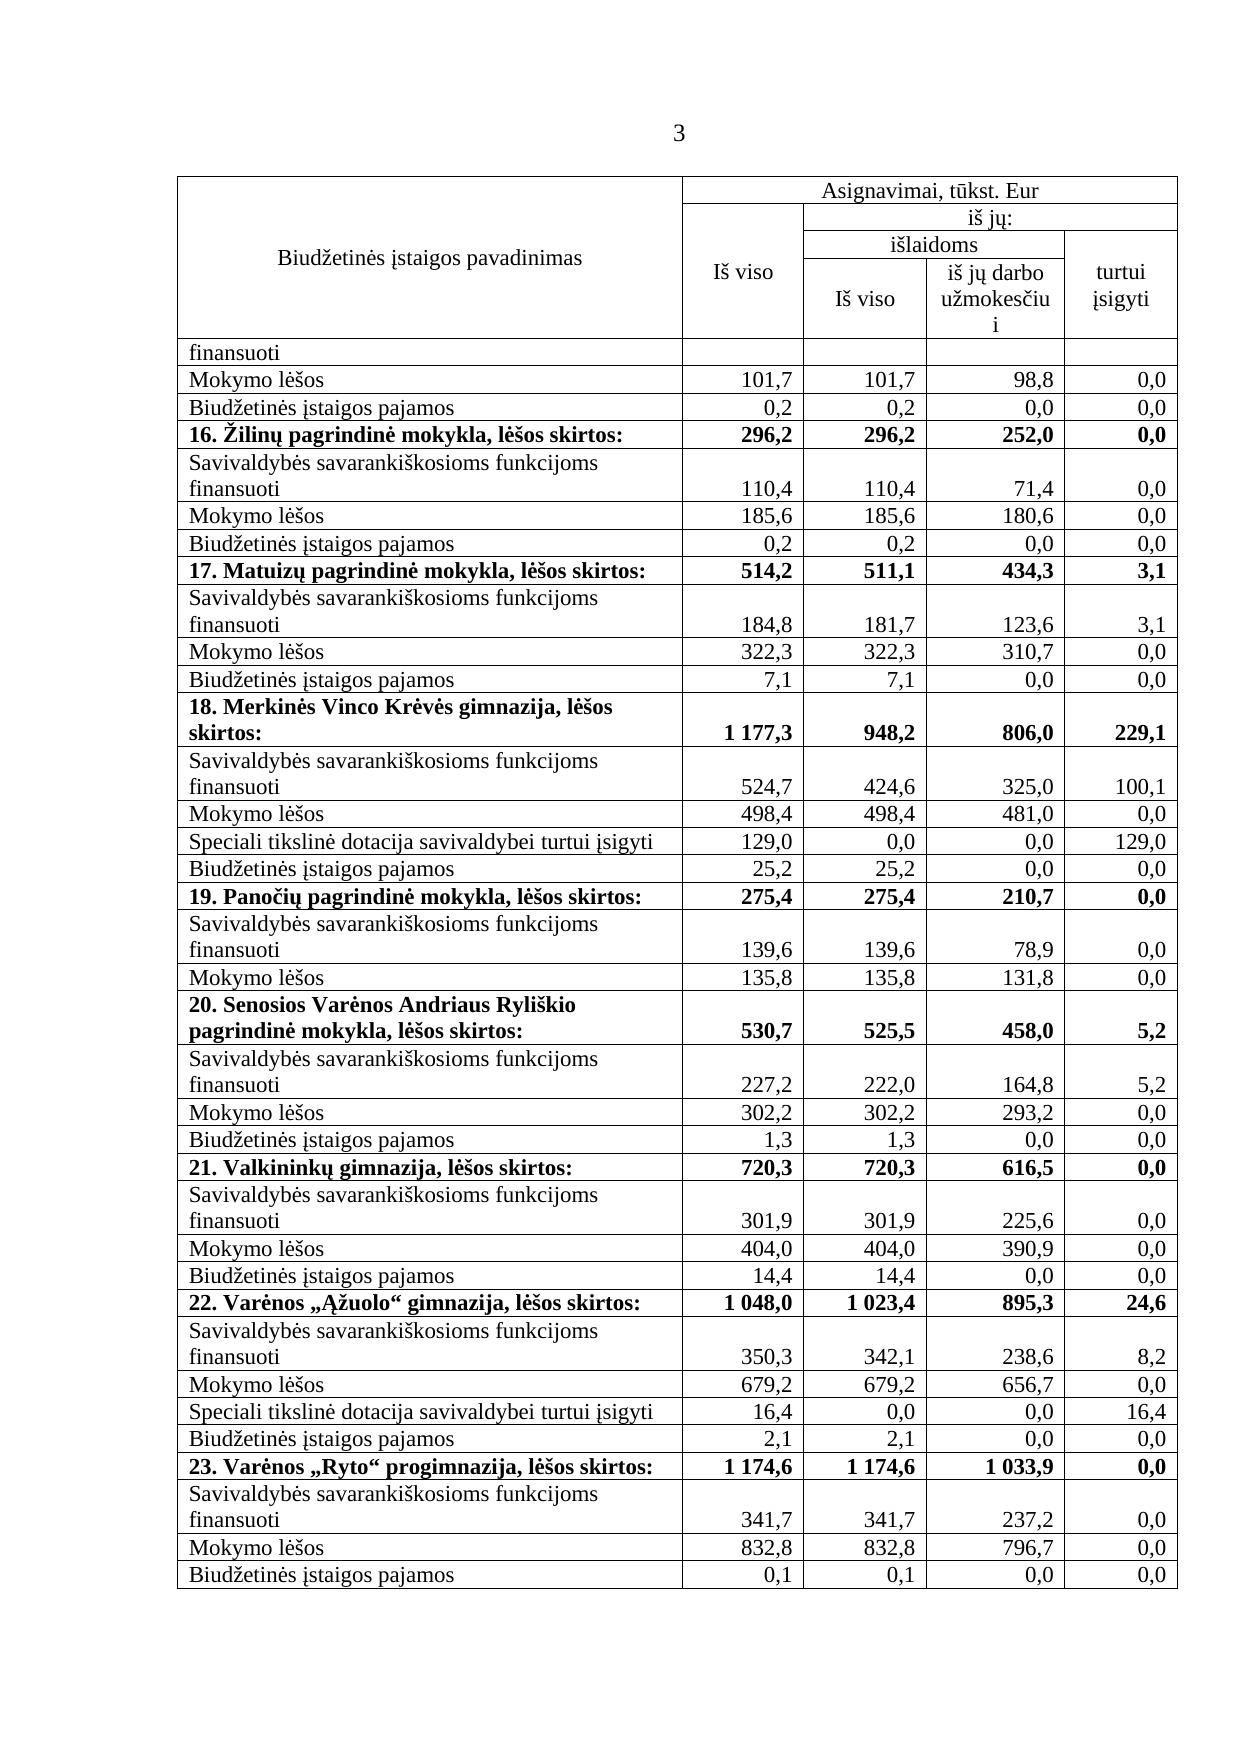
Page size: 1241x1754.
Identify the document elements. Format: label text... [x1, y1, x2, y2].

table_cell 14,4 [683, 1262, 803, 1288]
table_cell Savivaldybės savarankiškosioms funkcijoms finansuoti [178, 585, 682, 637]
table_cell 1 177,3 [683, 693, 803, 746]
table_cell 0,0 [927, 1425, 1064, 1452]
table_cell Biudžetinės įstaigos pajamos [178, 1262, 682, 1288]
table_cell 16,4 [1065, 1398, 1177, 1424]
table_cell 322,3 [804, 638, 926, 664]
table_cell Mokymo lėšos [178, 1235, 682, 1261]
table_cell 7,1 [804, 666, 926, 692]
table_cell 17. Matuizų pagrindinė mokykla, lėšos skirtos: [178, 557, 682, 583]
table_cell 185,6 [683, 502, 803, 529]
table_cell 0,0 [1065, 1235, 1177, 1261]
table_cell 139,6 [683, 910, 803, 963]
table_cell 135,8 [683, 964, 803, 990]
table_cell 110,4 [683, 449, 803, 501]
table_cell 525,5 [804, 991, 926, 1044]
table_header Asignavimai, tūkst. Eur [683, 177, 1177, 203]
table_cell 0,0 [927, 1126, 1064, 1152]
table_cell 24,6 [1065, 1290, 1177, 1316]
table_cell 0,0 [1065, 1534, 1177, 1560]
table_cell 0,0 [1065, 1453, 1177, 1479]
table_cell 229,1 [1065, 693, 1177, 746]
table_cell 1 174,6 [804, 1453, 926, 1479]
table_cell 301,9 [683, 1181, 803, 1234]
table_cell 3,1 [1065, 585, 1177, 637]
table_cell [1065, 339, 1177, 365]
table_cell 720,3 [683, 1154, 803, 1180]
table_cell 8,2 [1065, 1317, 1177, 1369]
table_cell 1,3 [683, 1126, 803, 1152]
table_cell 350,3 [683, 1317, 803, 1369]
table_cell 458,0 [927, 991, 1064, 1044]
table_cell Mokymo lėšos [178, 801, 682, 827]
table_cell 0,2 [804, 394, 926, 420]
table_cell Savivaldybės savarankiškosioms funkcijoms finansuoti [178, 747, 682, 799]
table_cell 0,2 [804, 530, 926, 556]
table_cell 78,9 [927, 910, 1064, 963]
table_cell 22. Varėnos „Ąžuolo“ gimnazija, lėšos skirtos: [178, 1290, 682, 1316]
table_cell 227,2 [683, 1045, 803, 1098]
table_cell 101,7 [804, 366, 926, 393]
table_cell [804, 339, 926, 365]
table_cell 164,8 [927, 1045, 1064, 1098]
table_cell 0,0 [1065, 1262, 1177, 1288]
table_cell 301,9 [804, 1181, 926, 1234]
table_cell 0,0 [927, 828, 1064, 854]
table_cell 3,1 [1065, 557, 1177, 583]
table_cell 222,0 [804, 1045, 926, 1098]
table_cell 0,1 [683, 1561, 803, 1588]
table_cell [683, 339, 803, 365]
table_cell Biudžetinės įstaigos pajamos [178, 530, 682, 556]
table_cell 2,1 [804, 1425, 926, 1452]
table_cell 7,1 [683, 666, 803, 692]
table_cell 390,9 [927, 1235, 1064, 1261]
table_cell 0,0 [1065, 1099, 1177, 1125]
table_cell 404,0 [804, 1235, 926, 1261]
table_cell Biudžetinės įstaigos pajamos [178, 1425, 682, 1452]
table_cell Speciali tikslinė dotacija savivaldybei turtui įsigyti [178, 1398, 682, 1424]
table_cell Savivaldybės savarankiškosioms funkcijoms finansuoti [178, 1045, 682, 1098]
table_cell Mokymo lėšos [178, 638, 682, 664]
table_cell 0,0 [1065, 801, 1177, 827]
table_cell 0,1 [804, 1561, 926, 1588]
table_cell 530,7 [683, 991, 803, 1044]
table_cell 1 048,0 [683, 1290, 803, 1316]
table_cell 0,0 [927, 1398, 1064, 1424]
table_cell 0,0 [1065, 449, 1177, 501]
table_cell 0,0 [927, 394, 1064, 420]
table_cell 16,4 [683, 1398, 803, 1424]
table_cell 498,4 [683, 801, 803, 827]
table_cell 0,0 [1065, 883, 1177, 909]
table_cell Savivaldybės savarankiškosioms funkcijoms finansuoti [178, 910, 682, 963]
table_cell 0,0 [1065, 1561, 1177, 1588]
table_cell [927, 339, 1064, 365]
table_cell 123,6 [927, 585, 1064, 637]
table_cell 0,0 [1065, 638, 1177, 664]
table_cell 832,8 [683, 1534, 803, 1560]
table_cell 1,3 [804, 1126, 926, 1152]
table_cell 404,0 [683, 1235, 803, 1261]
table_cell Biudžetinės įstaigos pajamos [178, 666, 682, 692]
table_cell 310,7 [927, 638, 1064, 664]
table_cell 0,0 [1065, 910, 1177, 963]
table_cell 948,2 [804, 693, 926, 746]
table_cell 5,2 [1065, 991, 1177, 1044]
table_cell 20. Senosios Varėnos Andriaus Ryliškio pagrindinė mokykla, lėšos skirtos: [178, 991, 682, 1044]
table_cell Savivaldybės savarankiškosioms funkcijoms finansuoti [178, 1317, 682, 1369]
table_cell 275,4 [683, 883, 803, 909]
table_cell 184,8 [683, 585, 803, 637]
table_cell finansuoti [178, 339, 682, 365]
table_cell Mokymo lėšos [178, 366, 682, 393]
table_cell 0,2 [683, 394, 803, 420]
table_cell 0,2 [683, 530, 803, 556]
table_cell 0,0 [1065, 666, 1177, 692]
table_cell 5,2 [1065, 1045, 1177, 1098]
table_cell 511,1 [804, 557, 926, 583]
table_cell 656,7 [927, 1371, 1064, 1397]
table_cell 0,0 [1065, 1480, 1177, 1533]
table_cell 296,2 [683, 421, 803, 447]
table_cell 0,0 [1065, 502, 1177, 529]
table_cell 679,2 [804, 1371, 926, 1397]
table_cell 1 023,4 [804, 1290, 926, 1316]
table_cell 14,4 [804, 1262, 926, 1288]
table_cell 23. Varėnos „Ryto“ progimnazija, lėšos skirtos: [178, 1453, 682, 1479]
table_cell 0,0 [1065, 1181, 1177, 1234]
table_cell 302,2 [683, 1099, 803, 1125]
table_cell Savivaldybės savarankiškosioms funkcijoms finansuoti [178, 1181, 682, 1234]
table_cell Speciali tikslinė dotacija savivaldybei turtui įsigyti [178, 828, 682, 854]
table_cell 98,8 [927, 366, 1064, 393]
table_cell 131,8 [927, 964, 1064, 990]
table_cell 210,7 [927, 883, 1064, 909]
table_cell 0,0 [1065, 855, 1177, 882]
table_cell 110,4 [804, 449, 926, 501]
table_cell 129,0 [683, 828, 803, 854]
table_cell Mokymo lėšos [178, 1534, 682, 1560]
table_cell 296,2 [804, 421, 926, 447]
table_cell 0,0 [1065, 1154, 1177, 1180]
table_cell 514,2 [683, 557, 803, 583]
table_cell Biudžetinės įstaigos pajamos [178, 1126, 682, 1152]
table_cell 1 033,9 [927, 1453, 1064, 1479]
table_cell 0,0 [1065, 366, 1177, 393]
table_cell Savivaldybės savarankiškosioms funkcijoms finansuoti [178, 1480, 682, 1533]
table_cell 325,0 [927, 747, 1064, 799]
table_cell 481,0 [927, 801, 1064, 827]
table_cell 720,3 [804, 1154, 926, 1180]
table_cell 185,6 [804, 502, 926, 529]
table_cell 0,0 [804, 828, 926, 854]
table_cell 832,8 [804, 1534, 926, 1560]
table_header Biudžetinės įstaigos pavadinimas [178, 177, 682, 338]
table_cell 424,6 [804, 747, 926, 799]
table_cell 0,0 [927, 855, 1064, 882]
table_cell iš jų: [804, 204, 1177, 230]
table_cell 1 174,6 [683, 1453, 803, 1479]
table_cell 434,3 [927, 557, 1064, 583]
table_cell 341,7 [683, 1480, 803, 1533]
table_cell 101,7 [683, 366, 803, 393]
table_cell iš jų darbo užmokesčiui [927, 259, 1064, 338]
table_cell Savivaldybės savarankiškosioms funkcijoms finansuoti [178, 449, 682, 501]
table_cell 524,7 [683, 747, 803, 799]
table_cell 139,6 [804, 910, 926, 963]
table_cell 252,0 [927, 421, 1064, 447]
table_cell 237,2 [927, 1480, 1064, 1533]
table_cell 180,6 [927, 502, 1064, 529]
table_cell Mokymo lėšos [178, 964, 682, 990]
table_cell 0,0 [804, 1398, 926, 1424]
table_cell Mokymo lėšos [178, 1371, 682, 1397]
table_cell 71,4 [927, 449, 1064, 501]
table_cell 342,1 [804, 1317, 926, 1369]
table_cell 135,8 [804, 964, 926, 990]
table_cell 0,0 [1065, 1371, 1177, 1397]
table_cell 616,5 [927, 1154, 1064, 1180]
table_cell turtui įsigyti [1065, 231, 1177, 338]
table_cell Iš viso [683, 204, 803, 338]
table_cell 21. Valkininkų gimnazija, lėšos skirtos: [178, 1154, 682, 1180]
table_cell 0,0 [927, 530, 1064, 556]
table_cell 25,2 [804, 855, 926, 882]
table_cell 498,4 [804, 801, 926, 827]
table_cell 18. Merkinės Vinco Krėvės gimnazija, lėšos skirtos: [178, 693, 682, 746]
table_cell 0,0 [1065, 1126, 1177, 1152]
table_cell Biudžetinės įstaigos pajamos [178, 855, 682, 882]
table_cell 0,0 [927, 1561, 1064, 1588]
table_cell 0,0 [1065, 530, 1177, 556]
table_cell 341,7 [804, 1480, 926, 1533]
table_cell 225,6 [927, 1181, 1064, 1234]
table_cell 0,0 [1065, 421, 1177, 447]
table_cell 0,0 [1065, 1425, 1177, 1452]
table_cell 100,1 [1065, 747, 1177, 799]
table_cell 293,2 [927, 1099, 1064, 1125]
table_cell 181,7 [804, 585, 926, 637]
table_cell 0,0 [1065, 394, 1177, 420]
table_cell 796,7 [927, 1534, 1064, 1560]
table_cell 0,0 [927, 666, 1064, 692]
table_cell 238,6 [927, 1317, 1064, 1369]
table_cell 19. Panočių pagrindinė mokykla, lėšos skirtos: [178, 883, 682, 909]
table_cell Iš viso [804, 259, 926, 338]
table_cell 2,1 [683, 1425, 803, 1452]
table_cell 302,2 [804, 1099, 926, 1125]
table_cell 679,2 [683, 1371, 803, 1397]
table_cell 275,4 [804, 883, 926, 909]
table_cell 16. Žilinų pagrindinė mokykla, lėšos skirtos: [178, 421, 682, 447]
table_cell Biudžetinės įstaigos pajamos [178, 1561, 682, 1588]
table_cell Biudžetinės įstaigos pajamos [178, 394, 682, 420]
table_cell 322,3 [683, 638, 803, 664]
table_cell 129,0 [1065, 828, 1177, 854]
table_cell 895,3 [927, 1290, 1064, 1316]
table_cell Mokymo lėšos [178, 1099, 682, 1125]
table_cell išlaidoms [804, 231, 1064, 258]
table_cell 806,0 [927, 693, 1064, 746]
table_cell 0,0 [927, 1262, 1064, 1288]
table_cell Mokymo lėšos [178, 502, 682, 529]
table_cell 0,0 [1065, 964, 1177, 990]
table_cell 25,2 [683, 855, 803, 882]
